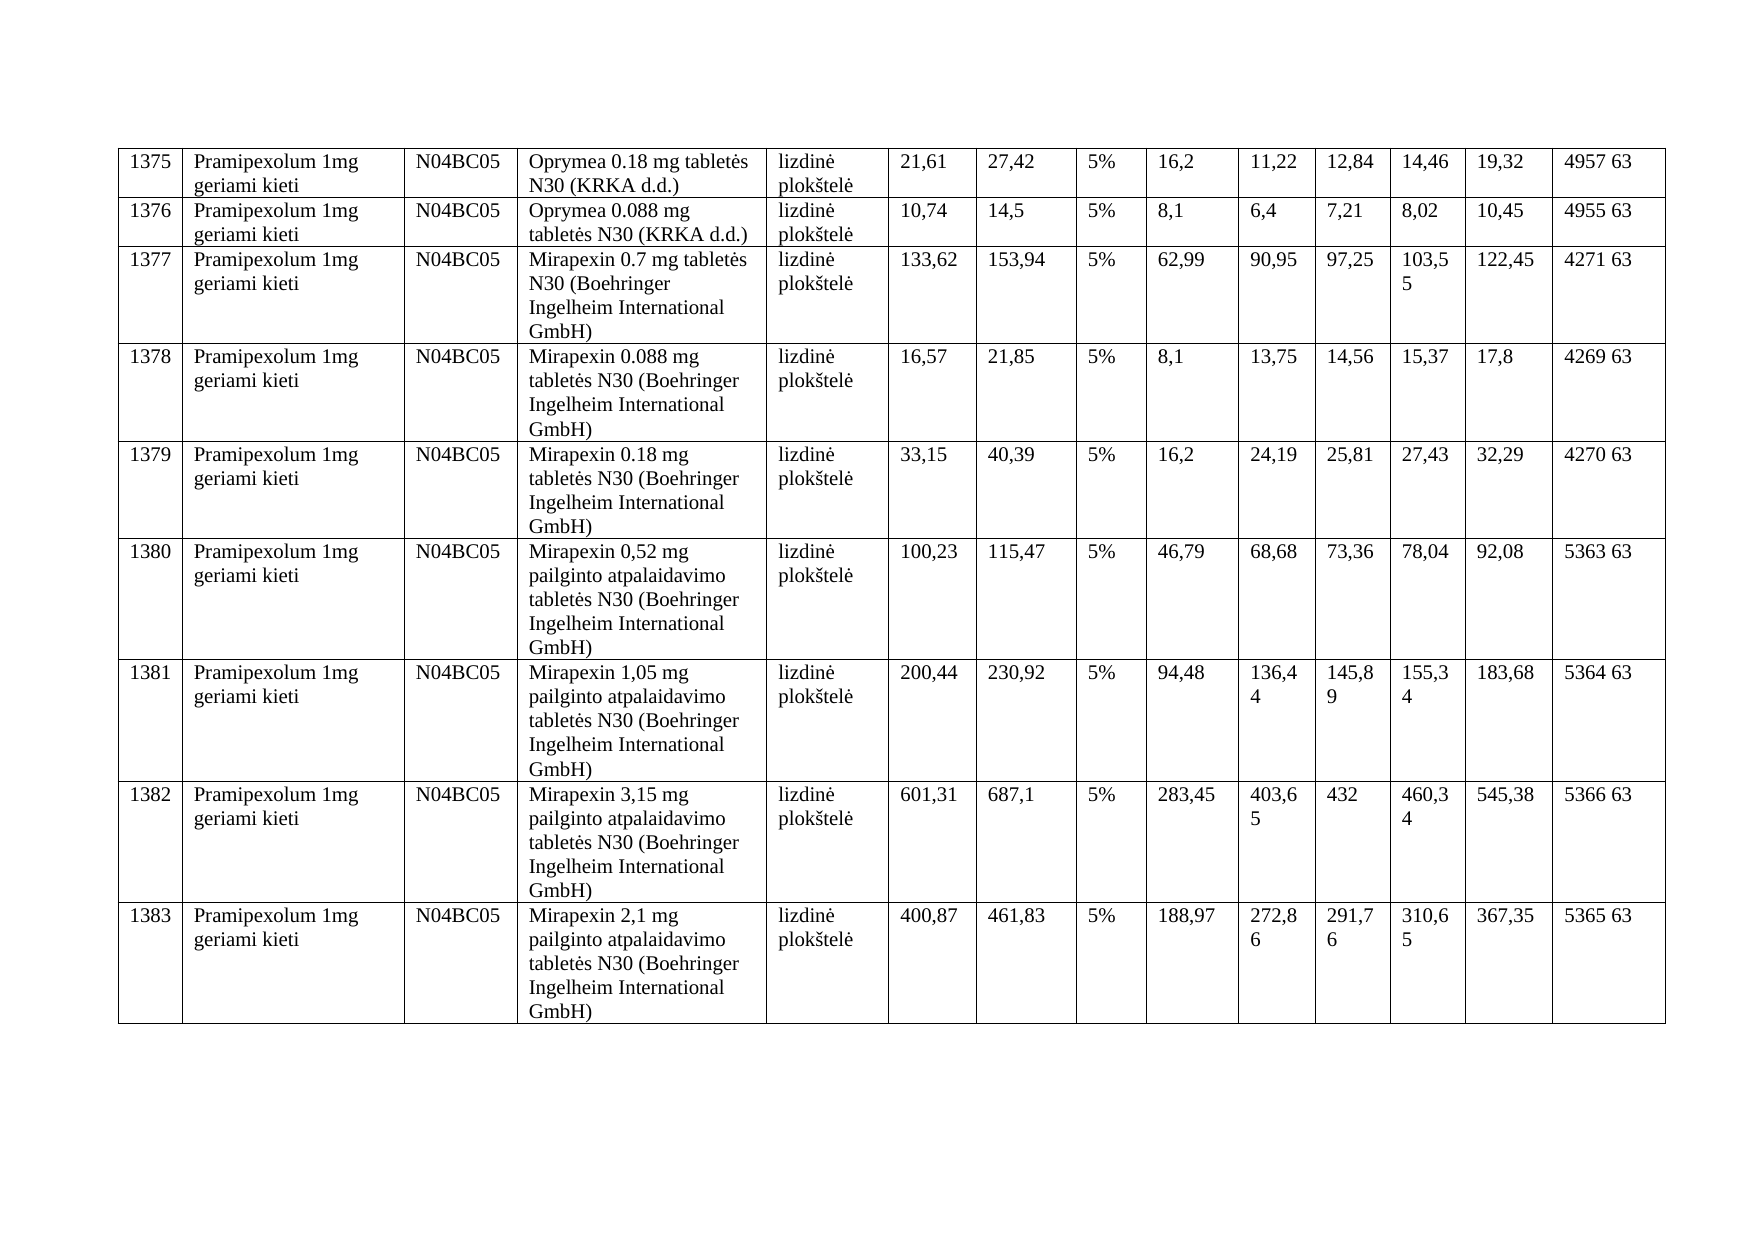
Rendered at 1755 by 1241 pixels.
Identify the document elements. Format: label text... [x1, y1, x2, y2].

table_cell 5% [1077, 539, 1146, 659]
table_cell 97,25 [1316, 247, 1390, 343]
table_cell 5365 63 [1553, 903, 1665, 1023]
table_cell 4270 63 [1553, 442, 1665, 538]
table_cell Pramipexolum 1mg geriami kieti [183, 198, 404, 246]
table_cell 687,1 [977, 782, 1076, 902]
table_cell 103,55 [1391, 247, 1465, 343]
table_cell Pramipexolum 1mg geriami kieti [183, 149, 404, 197]
table_cell lizdinė plokštelė [767, 344, 888, 441]
table_cell 16,2 [1147, 149, 1238, 197]
table_cell 1382 [119, 782, 182, 902]
table_cell 367,35 [1466, 903, 1552, 1023]
table_cell 200,44 [889, 660, 976, 781]
table_cell lizdinė plokštelė [767, 782, 888, 902]
table_cell 21,61 [889, 149, 976, 197]
table_cell 5% [1077, 442, 1146, 538]
table_cell Mirapexin 1,05 mg pailginto atpalaidavimo tabletės N30 (Boehringer Ingelheim International GmbH) [518, 660, 766, 781]
table_cell 153,94 [977, 247, 1076, 343]
table_cell 272,86 [1239, 903, 1315, 1023]
table_cell 14,5 [977, 198, 1076, 246]
table_cell 460,34 [1391, 782, 1465, 902]
table_cell 27,42 [977, 149, 1076, 197]
table_cell 16,57 [889, 344, 976, 441]
table_cell 6,4 [1239, 198, 1315, 246]
table_cell 4955 63 [1553, 198, 1665, 246]
table_cell 5% [1077, 247, 1146, 343]
table_cell 400,87 [889, 903, 976, 1023]
table_cell 27,43 [1391, 442, 1465, 538]
table_cell 136,44 [1239, 660, 1315, 781]
table_cell 1378 [119, 344, 182, 441]
table_cell 100,23 [889, 539, 976, 659]
table_cell 4957 63 [1553, 149, 1665, 197]
table_cell 1375 [119, 149, 182, 197]
table_cell 432 [1316, 782, 1390, 902]
table_cell N04BC05 [405, 903, 517, 1023]
table_cell 10,45 [1466, 198, 1552, 246]
table_cell N04BC05 [405, 782, 517, 902]
table_cell 5% [1077, 660, 1146, 781]
table_cell 15,37 [1391, 344, 1465, 441]
table_cell N04BC05 [405, 539, 517, 659]
table_cell Pramipexolum 1mg geriami kieti [183, 782, 404, 902]
table_cell 1380 [119, 539, 182, 659]
table_cell Pramipexolum 1mg geriami kieti [183, 660, 404, 781]
table_cell N04BC05 [405, 442, 517, 538]
table_cell lizdinė plokštelė [767, 149, 888, 197]
table_cell lizdinė plokštelė [767, 903, 888, 1023]
table_cell 24,19 [1239, 442, 1315, 538]
table_cell Mirapexin 2,1 mg pailginto atpalaidavimo tabletės N30 (Boehringer Ingelheim International GmbH) [518, 903, 766, 1023]
table_cell N04BC05 [405, 198, 517, 246]
table_cell 62,99 [1147, 247, 1238, 343]
table_cell 5% [1077, 782, 1146, 902]
table_cell N04BC05 [405, 149, 517, 197]
table_cell Pramipexolum 1mg geriami kieti [183, 903, 404, 1023]
table_cell 545,38 [1466, 782, 1552, 902]
table_cell 25,81 [1316, 442, 1390, 538]
table_cell 19,32 [1466, 149, 1552, 197]
table_cell Mirapexin 0.18 mg tabletės N30 (Boehringer Ingelheim International GmbH) [518, 442, 766, 538]
table_cell 17,8 [1466, 344, 1552, 441]
table_cell 291,76 [1316, 903, 1390, 1023]
table_cell 90,95 [1239, 247, 1315, 343]
table_cell 145,89 [1316, 660, 1390, 781]
table_cell lizdinė plokštelė [767, 660, 888, 781]
table_cell 4269 63 [1553, 344, 1665, 441]
table_cell 403,65 [1239, 782, 1315, 902]
table_cell 10,74 [889, 198, 976, 246]
table_cell Mirapexin 0.7 mg tabletės N30 (Boehringer Ingelheim International GmbH) [518, 247, 766, 343]
table_cell lizdinė plokštelė [767, 247, 888, 343]
table_cell 5363 63 [1553, 539, 1665, 659]
table_cell 115,47 [977, 539, 1076, 659]
table_cell Pramipexolum 1mg geriami kieti [183, 344, 404, 441]
table_cell 122,45 [1466, 247, 1552, 343]
table_cell 32,29 [1466, 442, 1552, 538]
table_cell 40,39 [977, 442, 1076, 538]
table_cell 5366 63 [1553, 782, 1665, 902]
table_cell lizdinė plokštelė [767, 539, 888, 659]
table_cell 14,46 [1391, 149, 1465, 197]
table_cell N04BC05 [405, 247, 517, 343]
table_cell 5% [1077, 344, 1146, 441]
table_cell 601,31 [889, 782, 976, 902]
table_cell 14,56 [1316, 344, 1390, 441]
table_cell 1379 [119, 442, 182, 538]
table_cell 461,83 [977, 903, 1076, 1023]
table_cell 1381 [119, 660, 182, 781]
table_cell 283,45 [1147, 782, 1238, 902]
table_cell 1376 [119, 198, 182, 246]
table_cell 13,75 [1239, 344, 1315, 441]
table_cell 8,02 [1391, 198, 1465, 246]
table_cell 5% [1077, 903, 1146, 1023]
table_cell 78,04 [1391, 539, 1465, 659]
table_cell 4271 63 [1553, 247, 1665, 343]
table_cell Pramipexolum 1mg geriami kieti [183, 442, 404, 538]
table_cell Pramipexolum 1mg geriami kieti [183, 539, 404, 659]
table_cell 7,21 [1316, 198, 1390, 246]
table_cell 33,15 [889, 442, 976, 538]
table_cell Mirapexin 0.088 mg tabletės N30 (Boehringer Ingelheim International GmbH) [518, 344, 766, 441]
table_cell 92,08 [1466, 539, 1552, 659]
table_cell 5% [1077, 198, 1146, 246]
table_cell 133,62 [889, 247, 976, 343]
table_cell 5364 63 [1553, 660, 1665, 781]
table_cell lizdinė plokštelė [767, 198, 888, 246]
table_cell 183,68 [1466, 660, 1552, 781]
table_cell N04BC05 [405, 660, 517, 781]
table_cell 46,79 [1147, 539, 1238, 659]
table_cell Mirapexin 3,15 mg pailginto atpalaidavimo tabletės N30 (Boehringer Ingelheim International GmbH) [518, 782, 766, 902]
table_cell 1383 [119, 903, 182, 1023]
table_cell 155,34 [1391, 660, 1465, 781]
table_cell lizdinė plokštelė [767, 442, 888, 538]
table_cell 94,48 [1147, 660, 1238, 781]
table_cell 21,85 [977, 344, 1076, 441]
table_cell Oprymea 0.18 mg tabletės N30 (KRKA d.d.) [518, 149, 766, 197]
table_cell 11,22 [1239, 149, 1315, 197]
table_cell 230,92 [977, 660, 1076, 781]
table_cell 16,2 [1147, 442, 1238, 538]
table_cell Pramipexolum 1mg geriami kieti [183, 247, 404, 343]
table_cell 188,97 [1147, 903, 1238, 1023]
table_cell Mirapexin 0,52 mg pailginto atpalaidavimo tabletės N30 (Boehringer Ingelheim International GmbH) [518, 539, 766, 659]
table_cell N04BC05 [405, 344, 517, 441]
table_cell 73,36 [1316, 539, 1390, 659]
table_cell 310,65 [1391, 903, 1465, 1023]
table_cell 5% [1077, 149, 1146, 197]
table_cell 1377 [119, 247, 182, 343]
table_cell 12,84 [1316, 149, 1390, 197]
table_cell 68,68 [1239, 539, 1315, 659]
table_cell Oprymea 0.088 mg tabletės N30 (KRKA d.d.) [518, 198, 766, 246]
table_cell 8,1 [1147, 344, 1238, 441]
table_cell 8,1 [1147, 198, 1238, 246]
